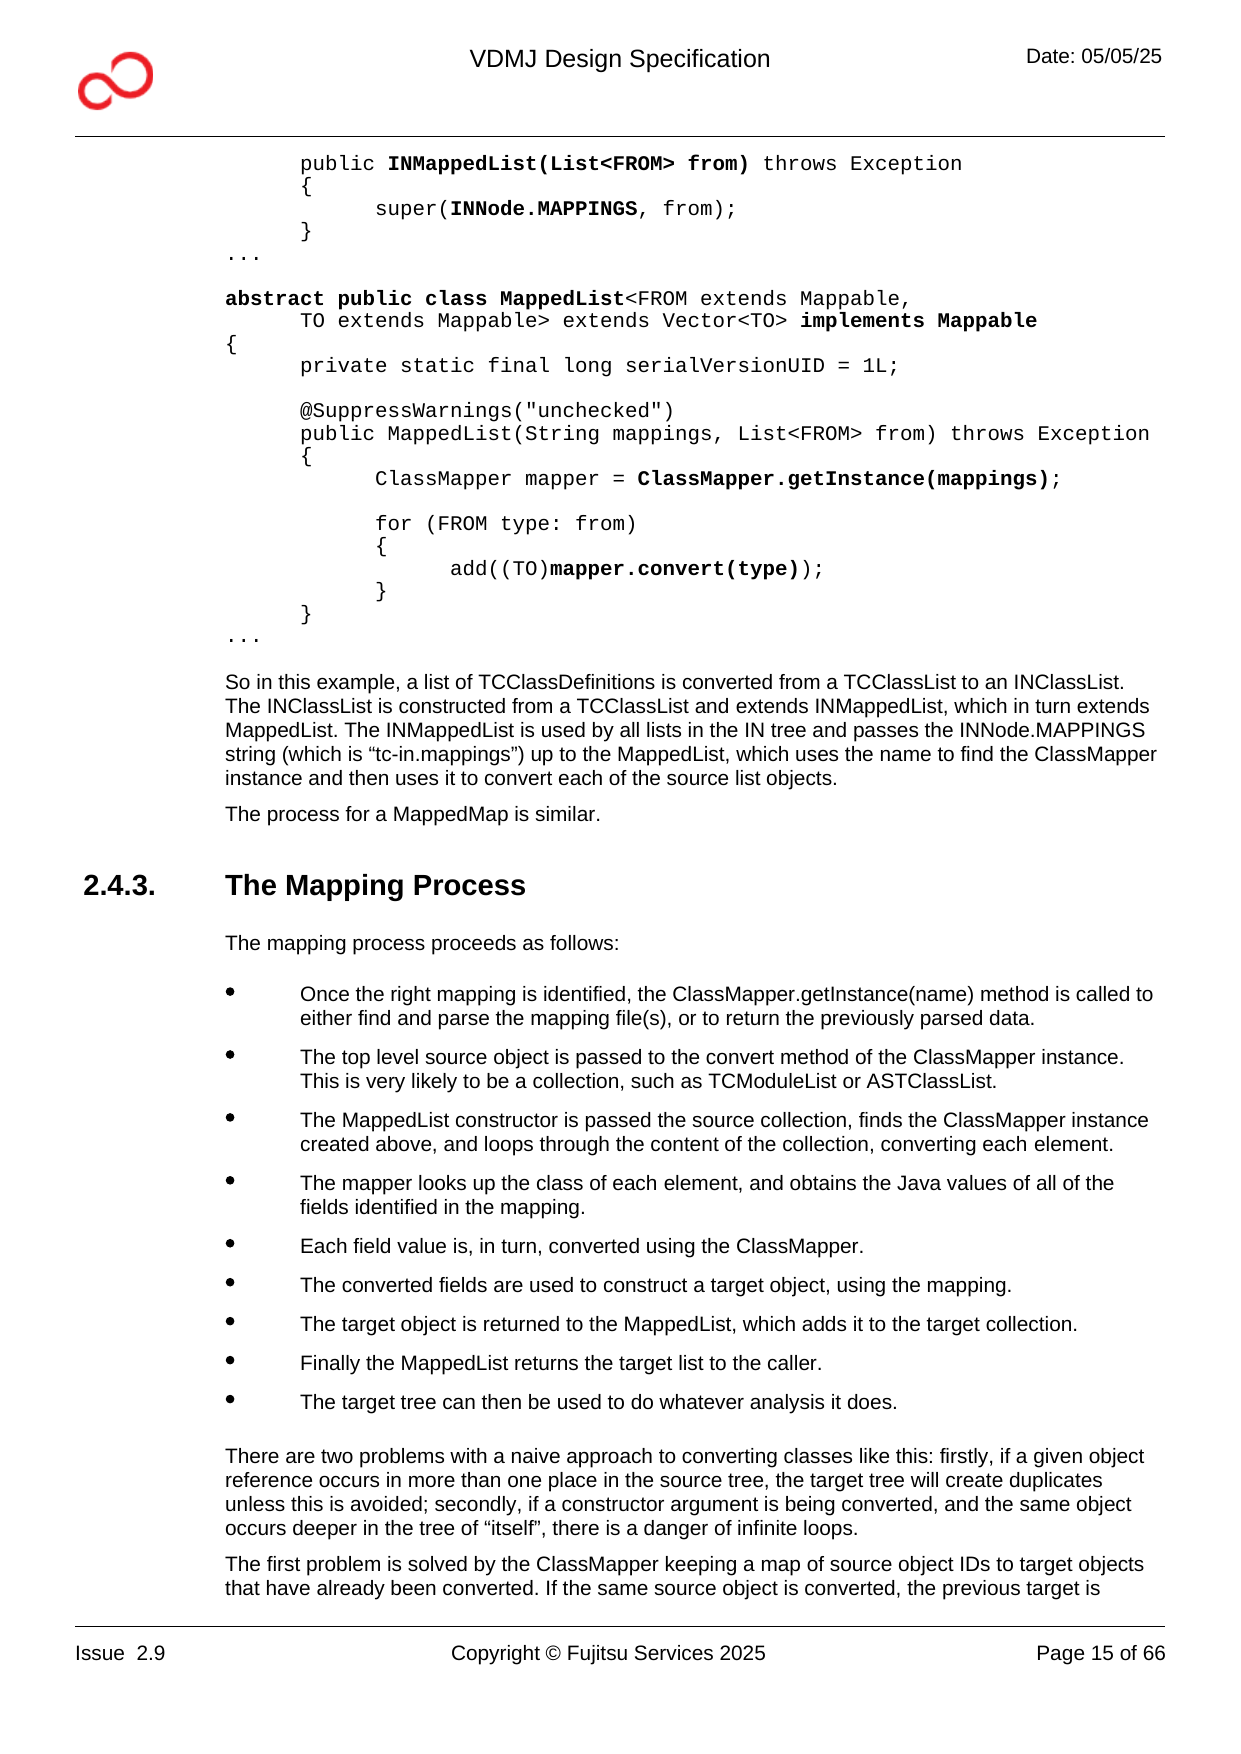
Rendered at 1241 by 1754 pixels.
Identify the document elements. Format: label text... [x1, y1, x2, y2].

text @SuppressWarnings("unchecked") [225, 400, 1165, 422]
list The MappedList constructor is passed the source collection, finds the ClassMapper instance created above, and loops through the content of the collection, converting each element. [225, 1108, 1165, 1156]
text abstract public class MappedList<FROM extends Mappable, [225, 287, 1165, 310]
text public MappedList(String mappings, List<FROM> from) throws Exception [225, 422, 1165, 445]
text private static final long serialVersionUID = 1L; [225, 355, 1165, 377]
picture [78, 44, 153, 120]
text } [225, 602, 1165, 625]
list The top level source object is passed to the convert method of the ClassMapper instance. This is very likely to be a collection, such as TCModuleList or ASTClassList. [225, 1046, 1165, 1093]
text ... [225, 625, 1165, 647]
text } [225, 220, 1165, 242]
text { [225, 175, 1165, 197]
text { [225, 535, 1165, 557]
text ... [225, 242, 1165, 265]
list The converted fields are used to construct a target object, using the mapping. [225, 1273, 1165, 1297]
text There are two problems with a naive approach to converting classes like this: firstly, if a given object reference occurs in more than one place in the source tree, the target tree will create duplicates unless this is avoided; secondly, if a constructor argument is being converted, and the same object occurs deeper in the tree of “itself”, there is a danger of infinite loops. [225, 1444, 1165, 1540]
text for (FROM type: from) [225, 512, 1165, 535]
text The mapping process proceeds as follows: [225, 931, 1165, 955]
text ClassMapper mapper = ClassMapper.getInstance(mappings); [225, 467, 1165, 490]
text super(INNode.MAPPINGS, from); [225, 197, 1165, 220]
text The first problem is solved by the ClassMapper keeping a map of source object IDs to target objects that have already been converted. If the same source object is converted, the previous target is [225, 1552, 1165, 1600]
subtitle The Mapping Process [75, 869, 1165, 901]
text TO extends Mappable> extends Vector<TO> implements Mappable [225, 310, 1165, 332]
text The process for a MappedMap is similar. [225, 802, 1165, 826]
list The mapper looks up the class of each element, and obtains the Java values of all of the fields identified in the mapping. [225, 1171, 1165, 1219]
list Finally the MappedList returns the target list to the caller. [225, 1351, 1165, 1375]
list Once the right mapping is identified, the ClassMapper.getInstance(name) method is called to either find and parse the mapping file(s), or to return the previously parsed data. [225, 983, 1165, 1031]
text add((TO)mapper.convert(type)); [225, 557, 1165, 580]
list Each field value is, in turn, converted using the ClassMapper. [225, 1234, 1165, 1258]
text { [225, 332, 1165, 355]
text public INMappedList(List<FROM> from) throws Exception [225, 152, 1165, 175]
text So in this example, a list of TCClassDefinitions is converted from a TCClassList to an INClassList. The INClassList is constructed from a TCClassList and extends INMappedList, which in turn extends MappedList. The INMappedList is used by all lists in the IN tree and passes the INNode.MAPPINGS string (which is “tc-in.mappings”) up to the MappedList, which uses the name to find the ClassMapper instance and then uses it to convert each of the source list objects. [225, 670, 1165, 790]
list The target tree can then be used to do whatever analysis it does. [225, 1390, 1165, 1414]
text { [225, 445, 1165, 467]
text } [225, 580, 1165, 602]
list The target object is returned to the MappedList, which adds it to the target collection. [225, 1312, 1165, 1336]
